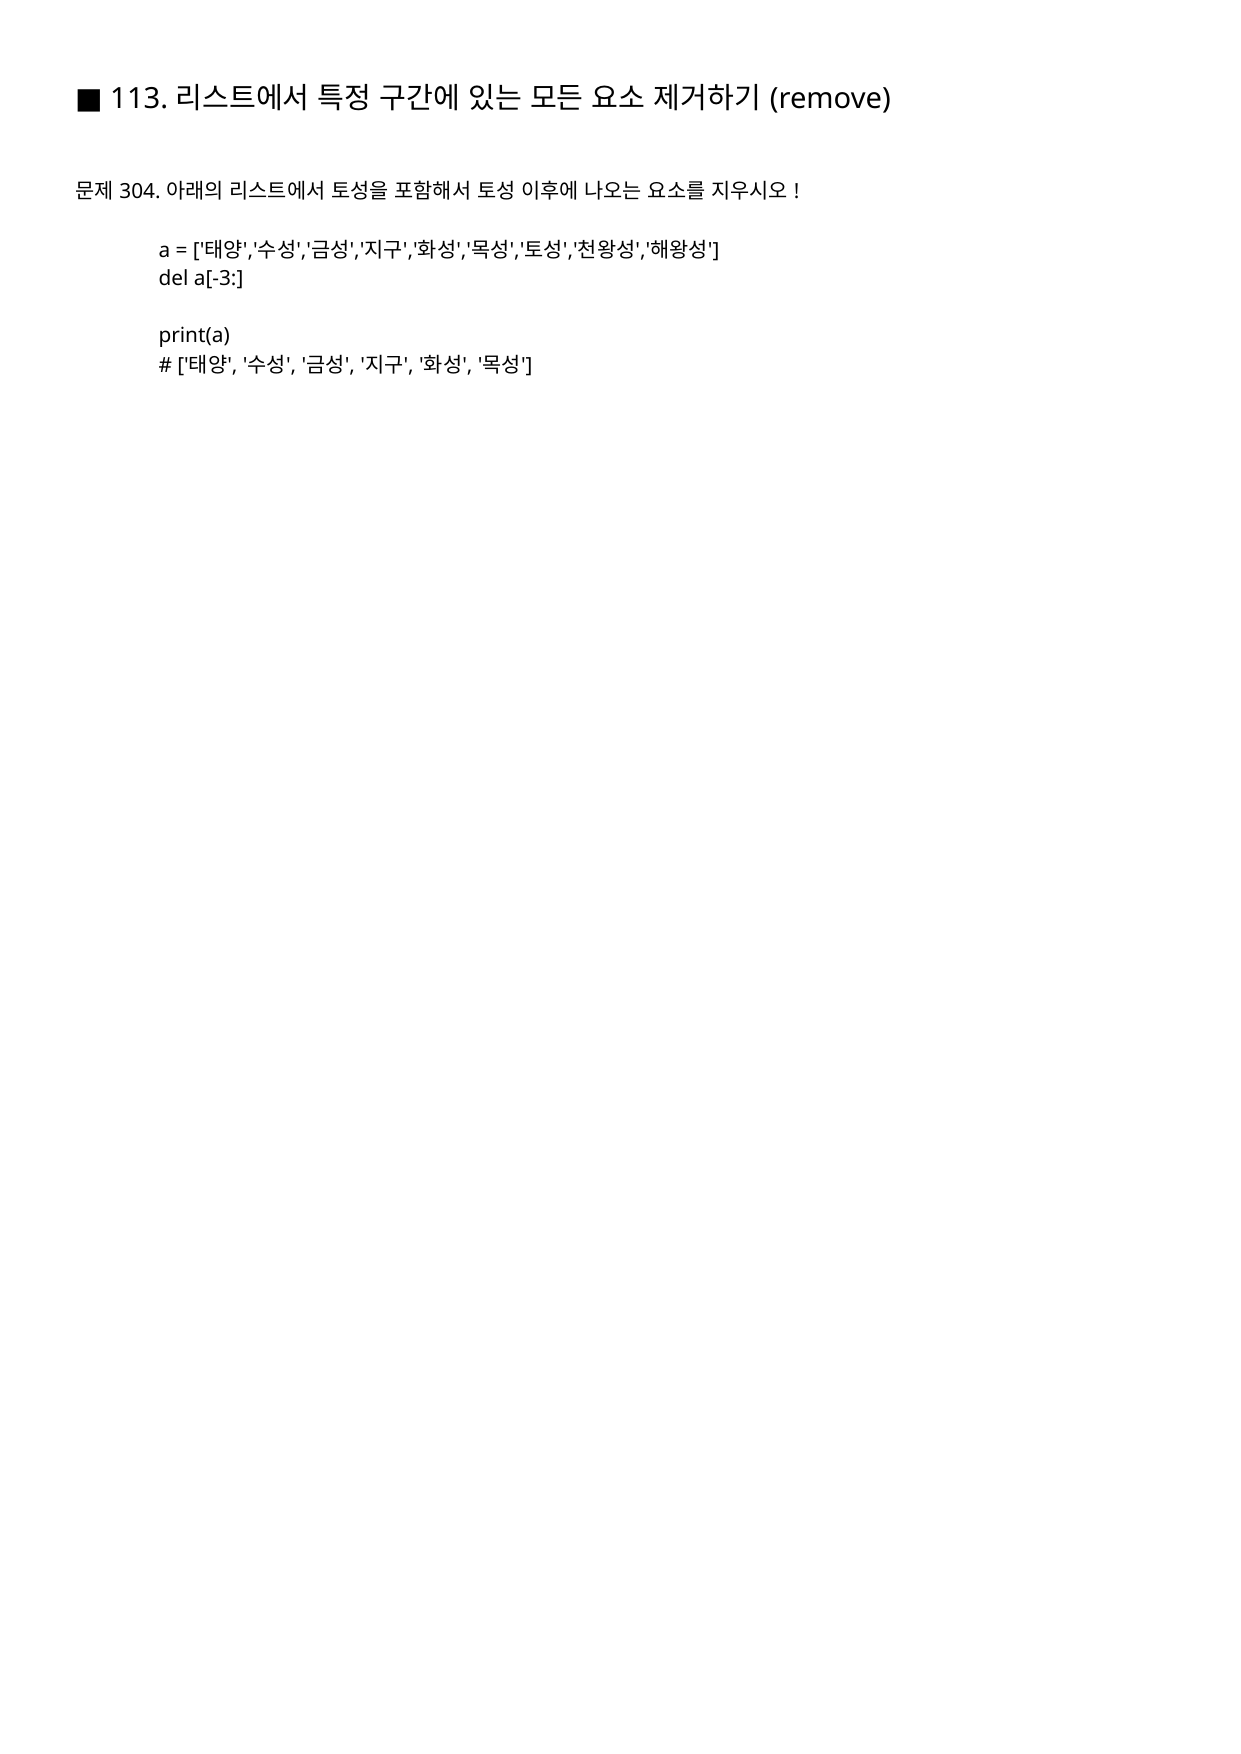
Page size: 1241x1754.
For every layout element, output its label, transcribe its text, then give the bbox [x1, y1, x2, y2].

text print(a) [75, 320, 1165, 349]
text a = ['태양','수성','금성','지구','화성','목성','토성','천왕성','해왕성'] [75, 233, 1165, 263]
subtitle ■ 113. 리스트에서 특정 구간에 있는 모든 요소 제거하기 (remove) [75, 75, 1165, 117]
text 문제 304. 아래의 리스트에서 토성을 포함해서 토성 이후에 나오는 요소를 지우시오 ! [75, 174, 1165, 204]
text # ['태양', '수성', '금성', '지구', '화성', '목성'] [75, 349, 1165, 379]
text del a[-3:] [75, 263, 1165, 292]
